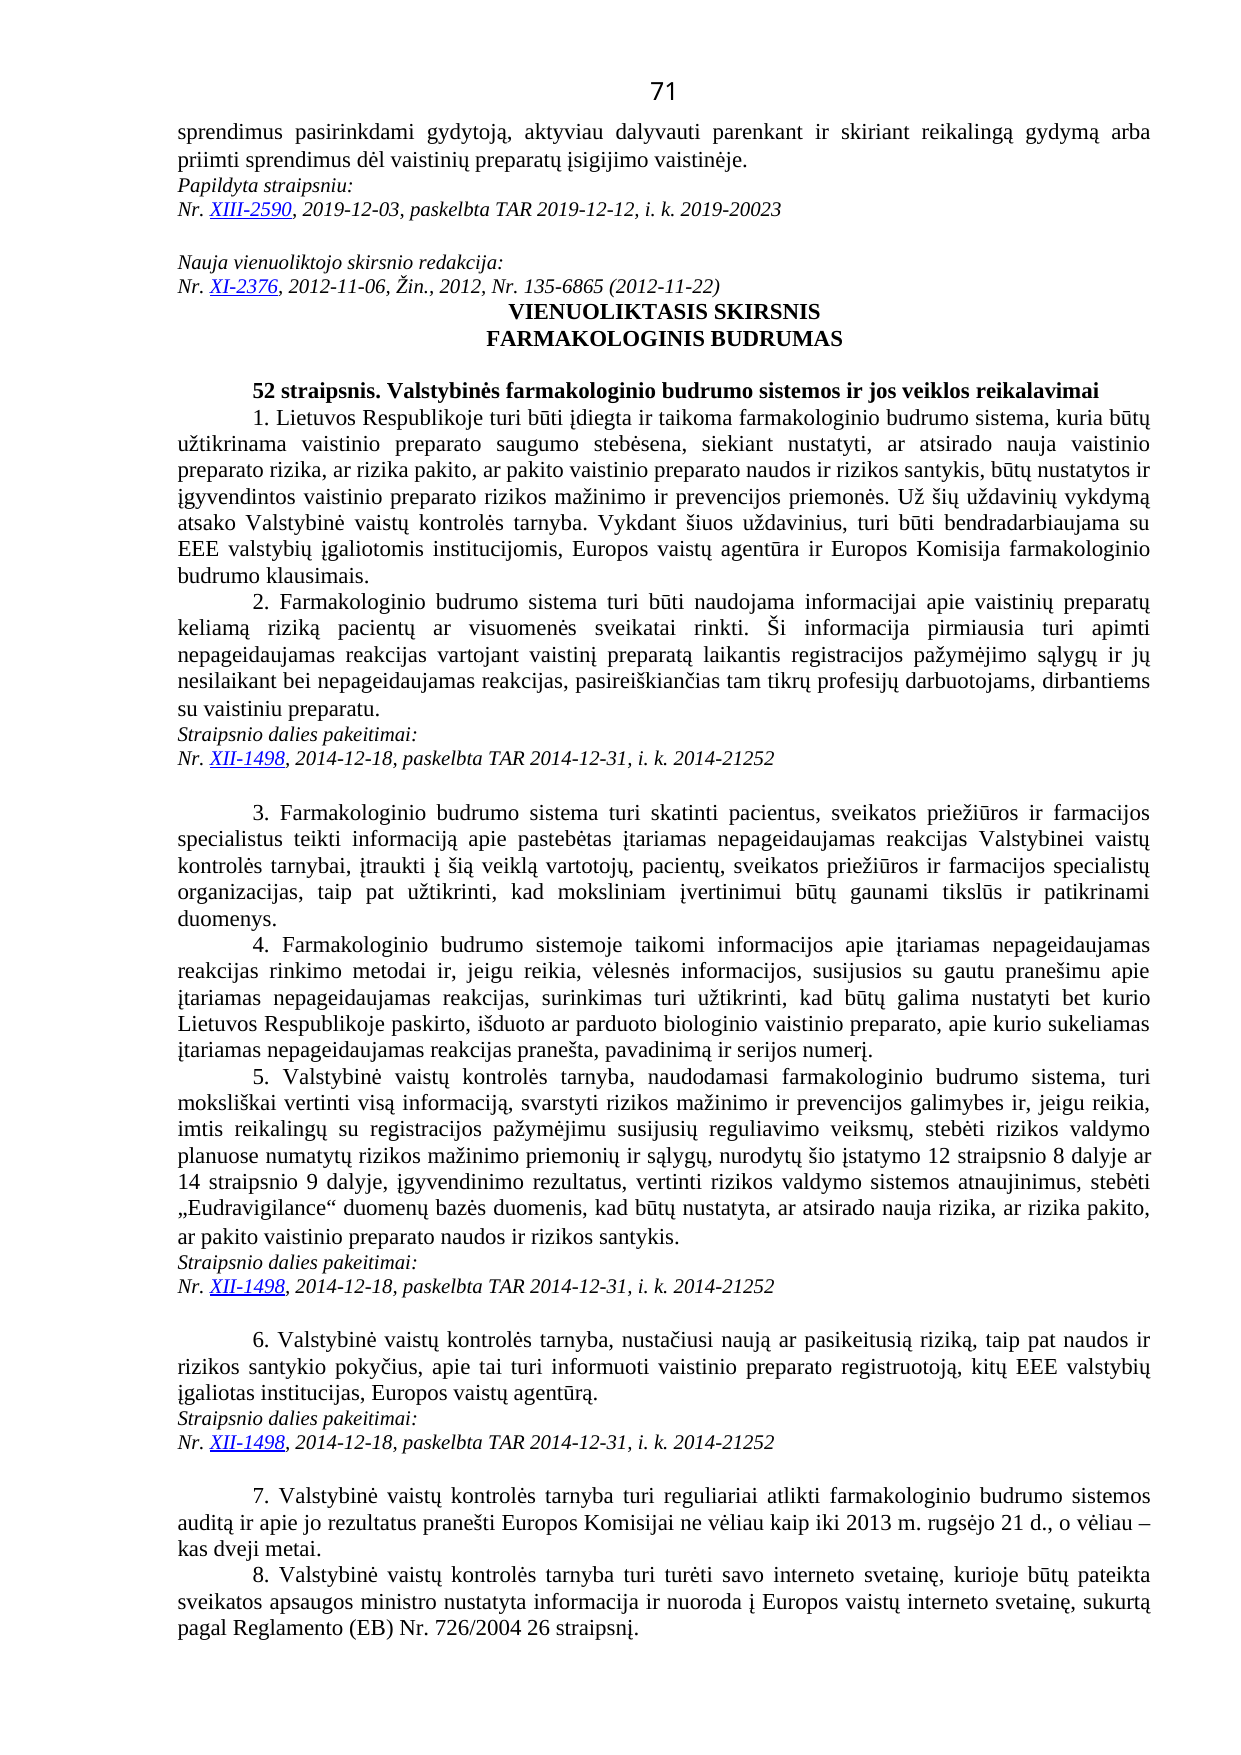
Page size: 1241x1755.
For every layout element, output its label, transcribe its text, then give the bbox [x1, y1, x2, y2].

text VIENUOLIKTASIS SKIRSNIS [177, 298, 1152, 324]
text 8. Valstybinė vaistų kontrolės tarnyba turi turėti savo interneto svetainę, kurioje būtų pateikta sveikatos apsaugos ministro nustatyta informacija ir nuoroda į Europos vaistų interneto svetainę, sukurtą pagal Reglamento (EB) Nr. 726/2004 26 straipsnį. [177, 1561, 1152, 1641]
text 1. Lietuvos Respublikoje turi būti įdiegta ir taikoma farmakologinio budrumo sistema, kuria būtų užtikrinama vaistinio preparato saugumo stebėsena, siekiant nustatyti, ar atsirado nauja vaistinio preparato rizika, ar rizika pakito, ar pakito vaistinio preparato naudos ir rizikos santykis, būtų nustatytos ir įgyvendintos vaistinio preparato rizikos mažinimo ir prevencijos priemonės. Už šių uždavinių vykdymą atsako Valstybinė vaistų kontrolės tarnyba. Vykdant šiuos uždavinius, turi būti bendradarbiaujama su EEE valstybių įgaliotomis institucijomis, Europos vaistų agentūra ir Europos Komisija farmakologinio budrumo klausimais. [177, 404, 1152, 588]
text Nauja vienuoliktojo skirsnio redakcija: [177, 250, 1152, 274]
text 52 straipsnis. Valstybinės farmakologinio budrumo sistemos ir jos veiklos reikalavimai [252, 377, 1152, 404]
text Nr. XII-1498, 2014-12-18, paskelbta TAR 2014-12-31, i. k. 2014-21252 [177, 746, 1152, 770]
text Nr. XII-1498, 2014-12-18, paskelbta TAR 2014-12-31, i. k. 2014-21252 [177, 1274, 1152, 1298]
text 5. Valstybinė vaistų kontrolės tarnyba, naudodamasi farmakologinio budrumo sistema, turi moksliškai vertinti visą informaciją, svarstyti rizikos mažinimo ir prevencijos galimybes ir, jeigu reikia, imtis reikalingų su registracijos pažymėjimu susijusių reguliavimo veiksmų, stebėti rizikos valdymo planuose numatytų rizikos mažinimo priemonių ir sąlygų, nurodytų šio įstatymo 12 straipsnio 8 dalyje ar 14 straipsnio 9 dalyje, įgyvendinimo rezultatus, vertinti rizikos valdymo sistemos atnaujinimus, stebėti „Eudravigilance“ duomenų bazės duomenis, kad būtų nustatyta, ar atsirado nauja rizika, ar rizika pakito, ar pakito vaistinio preparato naudos ir rizikos santykis. [177, 1063, 1152, 1249]
text Nr. XII-1498, 2014-12-18, paskelbta TAR 2014-12-31, i. k. 2014-21252 [177, 1429, 1152, 1454]
text 4. Farmakologinio budrumo sistemoje taikomi informacijos apie įtariamas nepageidaujamas reakcijas rinkimo metodai ir, jeigu reikia, vėlesnės informacijos, susijusios su gautu pranešimu apie įtariamas nepageidaujamas reakcijas, surinkimas turi užtikrinti, kad būtų galima nustatyti bet kurio Lietuvos Respublikoje paskirto, išduoto ar parduoto biologinio vaistinio preparato, apie kurio sukeliamas įtariamas nepageidaujamas reakcijas pranešta, pavadinimą ir serijos numerį. [177, 931, 1152, 1063]
text Nr. XIII-2590, 2019-12-03, paskelbta TAR 2019-12-12, i. k. 2019-20023 [177, 197, 1152, 221]
text 2. Farmakologinio budrumo sistema turi būti naudojama informacijai apie vaistinių preparatų keliamą riziką pacientų ar visuomenės sveikatai rinkti. Ši informacija pirmiausia turi apimti nepageidaujamas reakcijas vartojant vaistinį preparatą laikantis registracijos pažymėjimo sąlygų ir jų nesilaikant bei nepageidaujamas reakcijas, pasireiškiančias tam tikrų profesijų darbuotojams, dirbantiems su vaistiniu preparatu. [177, 588, 1152, 722]
text 7. Valstybinė vaistų kontrolės tarnyba turi reguliariai atlikti farmakologinio budrumo sistemos auditą ir apie jo rezultatus pranešti Europos Komisijai ne vėliau kaip iki 2013 m. rugsėjo 21 d., o vėliau – kas dveji metai. [177, 1482, 1152, 1561]
text Nr. XI-2376, 2012-11-06, Žin., 2012, Nr. 135-6865 (2012-11-22) [177, 274, 1152, 298]
text Straipsnio dalies pakeitimai: [177, 722, 1152, 746]
text Straipsnio dalies pakeitimai: [177, 1406, 1152, 1429]
text 6. Valstybinė vaistų kontrolės tarnyba, nustačiusi naują ar pasikeitusią riziką, taip pat naudos ir rizikos santykio pokyčius, apie tai turi informuoti vaistinio preparato registruotoją, kitų EEE valstybių įgaliotas institucijas, Europos vaistų agentūrą. [177, 1326, 1152, 1406]
text 3. Farmakologinio budrumo sistema turi skatinti pacientus, sveikatos priežiūros ir farmacijos specialistus teikti informaciją apie pastebėtas įtariamas nepageidaujamas reakcijas Valstybinei vaistų kontrolės tarnybai, įtraukti į šią veiklą vartotojų, pacientų, sveikatos priežiūros ir farmacijos specialistų organizacijas, taip pat užtikrinti, kad moksliniam įvertinimui būtų gaunami tikslūs ir patikrinami duomenys. [177, 799, 1152, 931]
text FARMAKOLOGINIS BUDRUMAS [177, 324, 1152, 351]
text sprendimus pasirinkdami gydytoją, aktyviau dalyvauti parenkant ir skiriant reikalingą gydymą arba priimti sprendimus dėl vaistinių preparatų įsigijimo vaistinėje. [177, 118, 1152, 173]
text Papildyta straipsniu: [177, 173, 1152, 197]
text Straipsnio dalies pakeitimai: [177, 1249, 1152, 1274]
